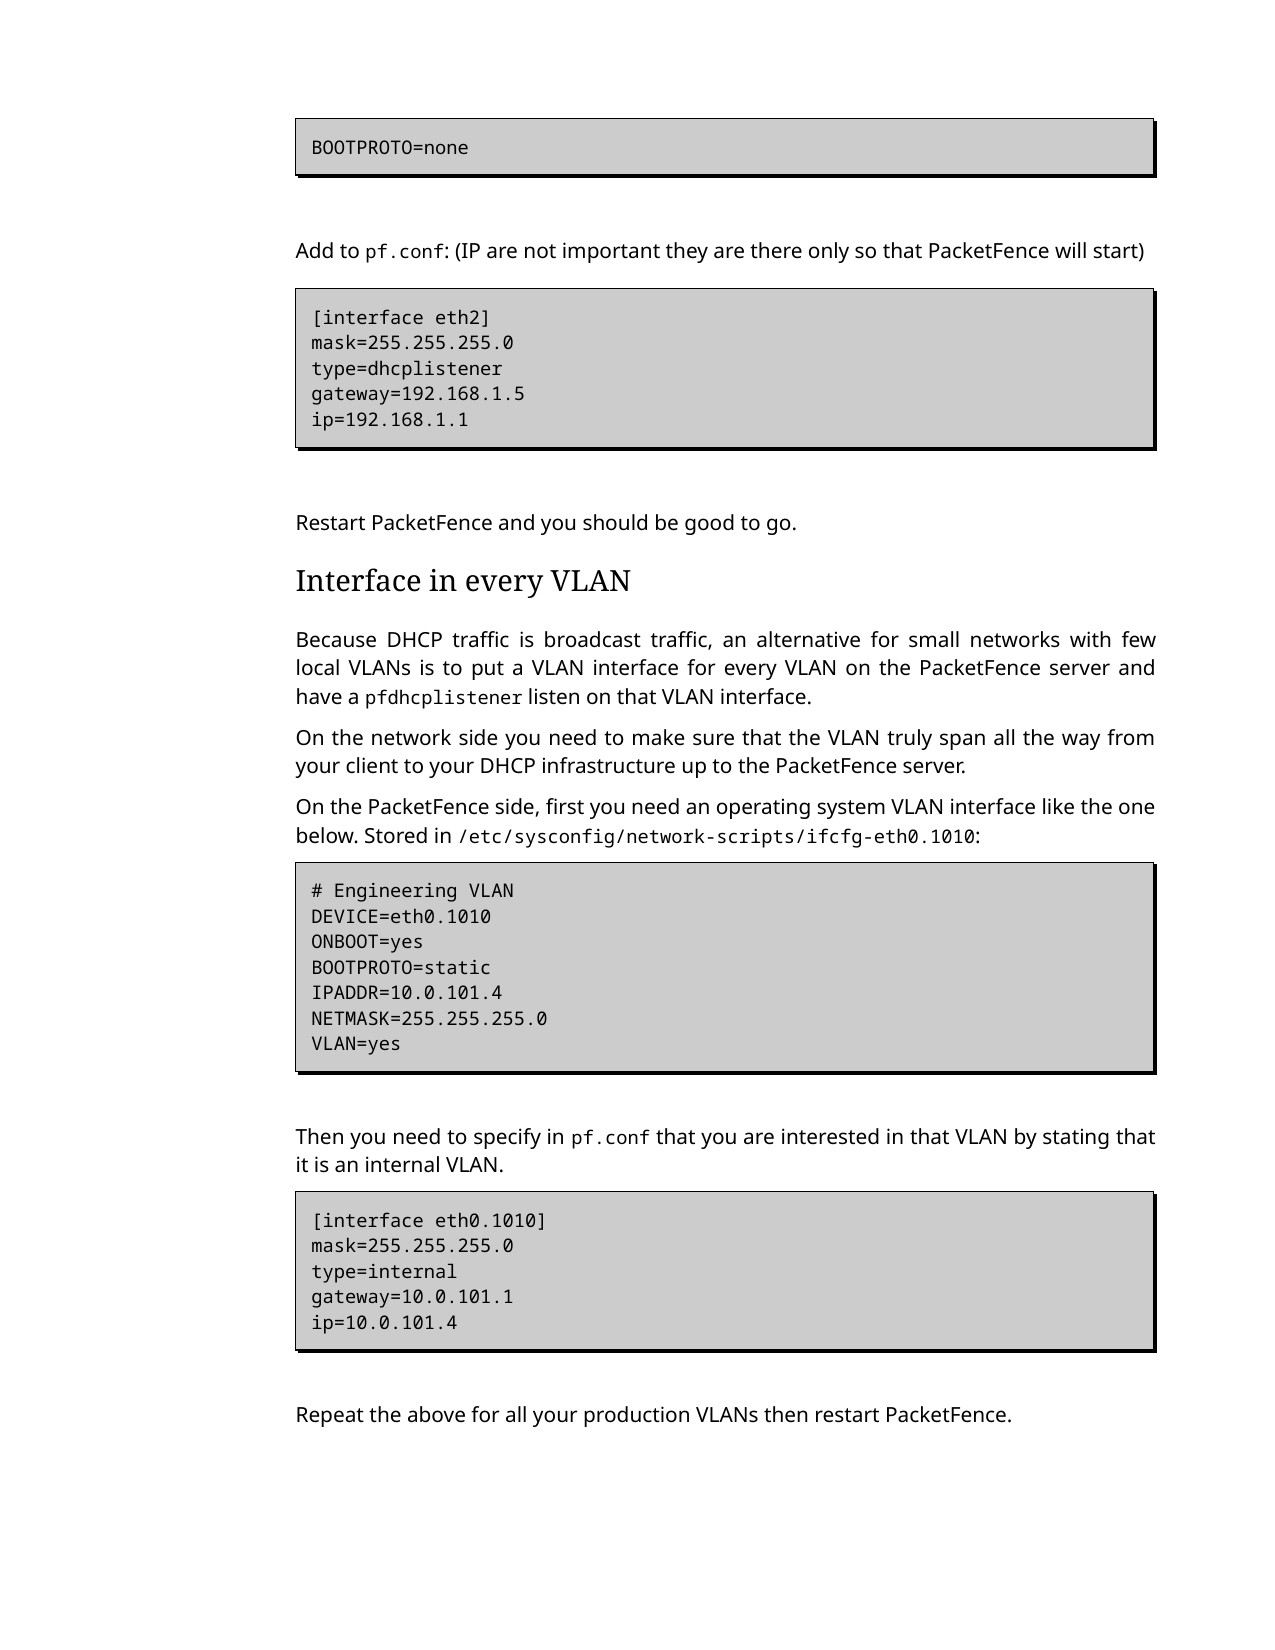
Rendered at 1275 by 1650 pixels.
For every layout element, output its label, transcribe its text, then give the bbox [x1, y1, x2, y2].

text [interface eth0.1010] mask=255.255.255.0 type=internal gateway=10.0.101.1 ip=10.0.101.4 [296, 1192, 1153, 1349]
text # Engineering VLAN DEVICE=eth0.1010 ONBOOT=yes BOOTPROTO=static IPADDR=10.0.101.4 NETMASK=255.255.255.0 VLAN=yes [296, 863, 1153, 1071]
text On the network side you need to make sure that the VLAN truly span all the way from your client to your DHCP infrastructure up to the PacketFence server. [295, 723, 1157, 780]
text [interface eth2] mask=255.255.255.0 type=dhcplistener gateway=192.168.1.5 ip=192.168.1.1 [296, 289, 1153, 447]
text Repeat the above for all your production VLANs then restart PacketFence. [295, 1400, 1157, 1429]
text Add to pf.conf: (IP are not important they are there only so that PacketFence will start) [295, 236, 1157, 265]
text Because DHCP traffic is broadcast traffic, an alternative for small networks with few local VLANs is to put a VLAN interface for every VLAN on the PacketFence server and have a pfdhcplistener listen on that VLAN interface. [295, 625, 1157, 710]
text Restart PacketFence and you should be good to go. [295, 508, 1157, 537]
text Then you need to specify in pf.conf that you are interested in that VLAN by stating that it is an internal VLAN. [295, 1122, 1157, 1179]
subtitle Interface in every VLAN [295, 561, 1157, 600]
text BOOTPROTO=none [296, 119, 1153, 174]
text On the PacketFence side, first you need an operating system VLAN interface like the one below. Stored in /etc/sysconfig/network-scripts/ifcfg-eth0.1010: [295, 792, 1157, 849]
